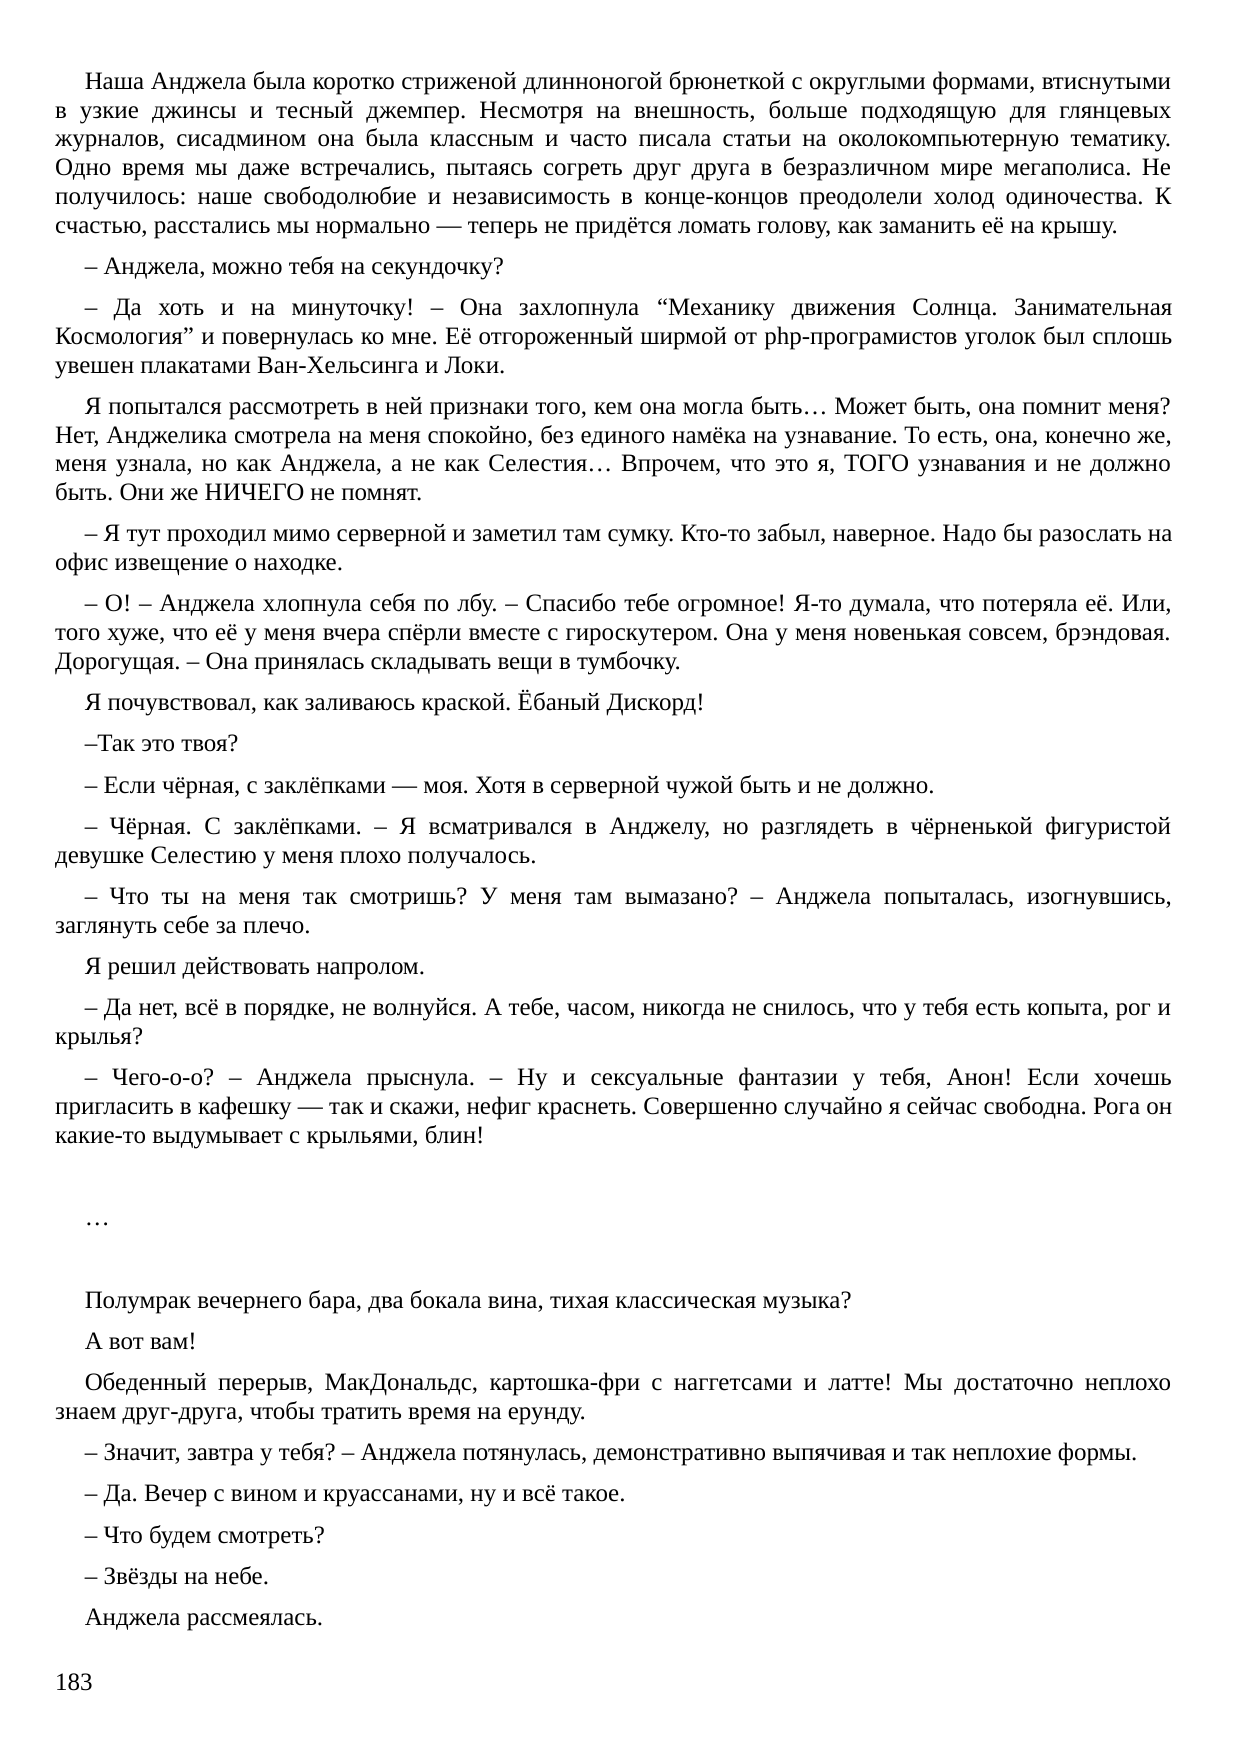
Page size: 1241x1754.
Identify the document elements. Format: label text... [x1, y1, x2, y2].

text – Да. Вечер с вином и круассанами, ну и всё такое. [55, 1478, 1173, 1507]
text Я почувствовал, как заливаюсь краской. Ёбаный Дискорд! [55, 687, 1173, 716]
text – Я тут проходил мимо серверной и заметил там сумку. Кто-то забыл, наверное. Надо бы разослать на офис извещение о находке. [55, 518, 1173, 576]
text –Так это твоя? [55, 728, 1173, 757]
text – Если чёрная, с заклёпками — моя. Хотя в серверной чужой быть и не должно. [55, 770, 1173, 798]
text – Да нет, всё в порядке, не волнуйся. А тебе, часом, никогда не снилось, что у тебя есть копыта, рог и крылья? [55, 992, 1173, 1050]
text Я попытался рассмотреть в ней признаки того, кем она могла быть… Может быть, она помнит меня? Нет, Анджелика смотрела на меня спокойно, без единого намёка на узнавание. То есть, она, конечно же, меня узнала, но как Анджела, а не как Селестия… Впрочем, что это я, ТОГО узнавания и не должно быть. Они же НИЧЕГО не помнят. [55, 391, 1173, 506]
text – Что будем смотреть? [55, 1520, 1173, 1548]
text – Чёрная. С заклёпками. – Я всматривался в Анджелу, но разглядеть в чёрненькой фигуристой девушке Селестию у меня плохо получалось. [55, 811, 1173, 868]
text – Что ты на меня так смотришь? У меня там вымазано? – Анджела попыталась, изогнувшись, заглянуть себе за плечо. [55, 881, 1173, 938]
text – Значит, завтра у тебя? – Анджела потянулась, демонстративно выпячивая и так неплохие формы. [55, 1437, 1173, 1466]
text Анджела рассмеялась. [55, 1602, 1173, 1631]
text А вот вам! [55, 1326, 1173, 1355]
text – Анджела, можно тебя на секундочку? [55, 251, 1173, 280]
text … [55, 1202, 1173, 1231]
text – Да хоть и на минуточку! – Она захлопнула “Механику движения Солнца. Занимательная Космология” и повернулась ко мне. Её отгороженный ширмой от php-програмистов уголок был сплошь увешен плакатами Ван-Хельсинга и Локи. [55, 292, 1173, 378]
text Я решил действовать напролом. [55, 951, 1173, 980]
text – О! – Анджела хлопнула себя по лбу. – Спасибо тебе огромное! Я-то думала, что потеряла её. Или, того хуже, что её у меня вчера спёрли вместе с гироскутером. Она у меня новенькая совсем, брэндовая. Дорогущая. – Она принялась складывать вещи в тумбочку. [55, 588, 1173, 675]
text Обеденный перерыв, МакДональдс, картошка-фри с наггетсами и латте! Мы достаточно неплохо знаем друг-друга, чтобы тратить время на ерунду. [55, 1367, 1173, 1425]
text Наша Анджела была коротко стриженой длинноногой брюнеткой с округлыми формами, втиснутыми в узкие джинсы и тесный джемпер. Несмотря на внешность, больше подходящую для глянцевых журналов, сисадмином она была классным и часто писала статьи на околокомпьютерную тематику. Одно время мы даже встречались, пытаясь согреть друг друга в безразличном мире мегаполиса. Не получилось: наше свободолюбие и независимость в конце-концов преодолели холод одиночества. К счастью, расстались мы нормально — теперь не придётся ломать голову, как заманить её на крышу. [55, 66, 1173, 238]
text Полумрак вечернего бара, два бокала вина, тихая классическая музыка? [55, 1285, 1173, 1313]
text – Чего-о-о? – Анджела прыснула. – Ну и сексуальные фантазии у тебя, Анон! Если хочешь пригласить в кафешку — так и скажи, нефиг краснеть. Совершенно случайно я сейчас свободна. Рога он какие-то выдумывает с крыльями, блин! [55, 1062, 1173, 1148]
text – Звёзды на небе. [55, 1561, 1173, 1590]
